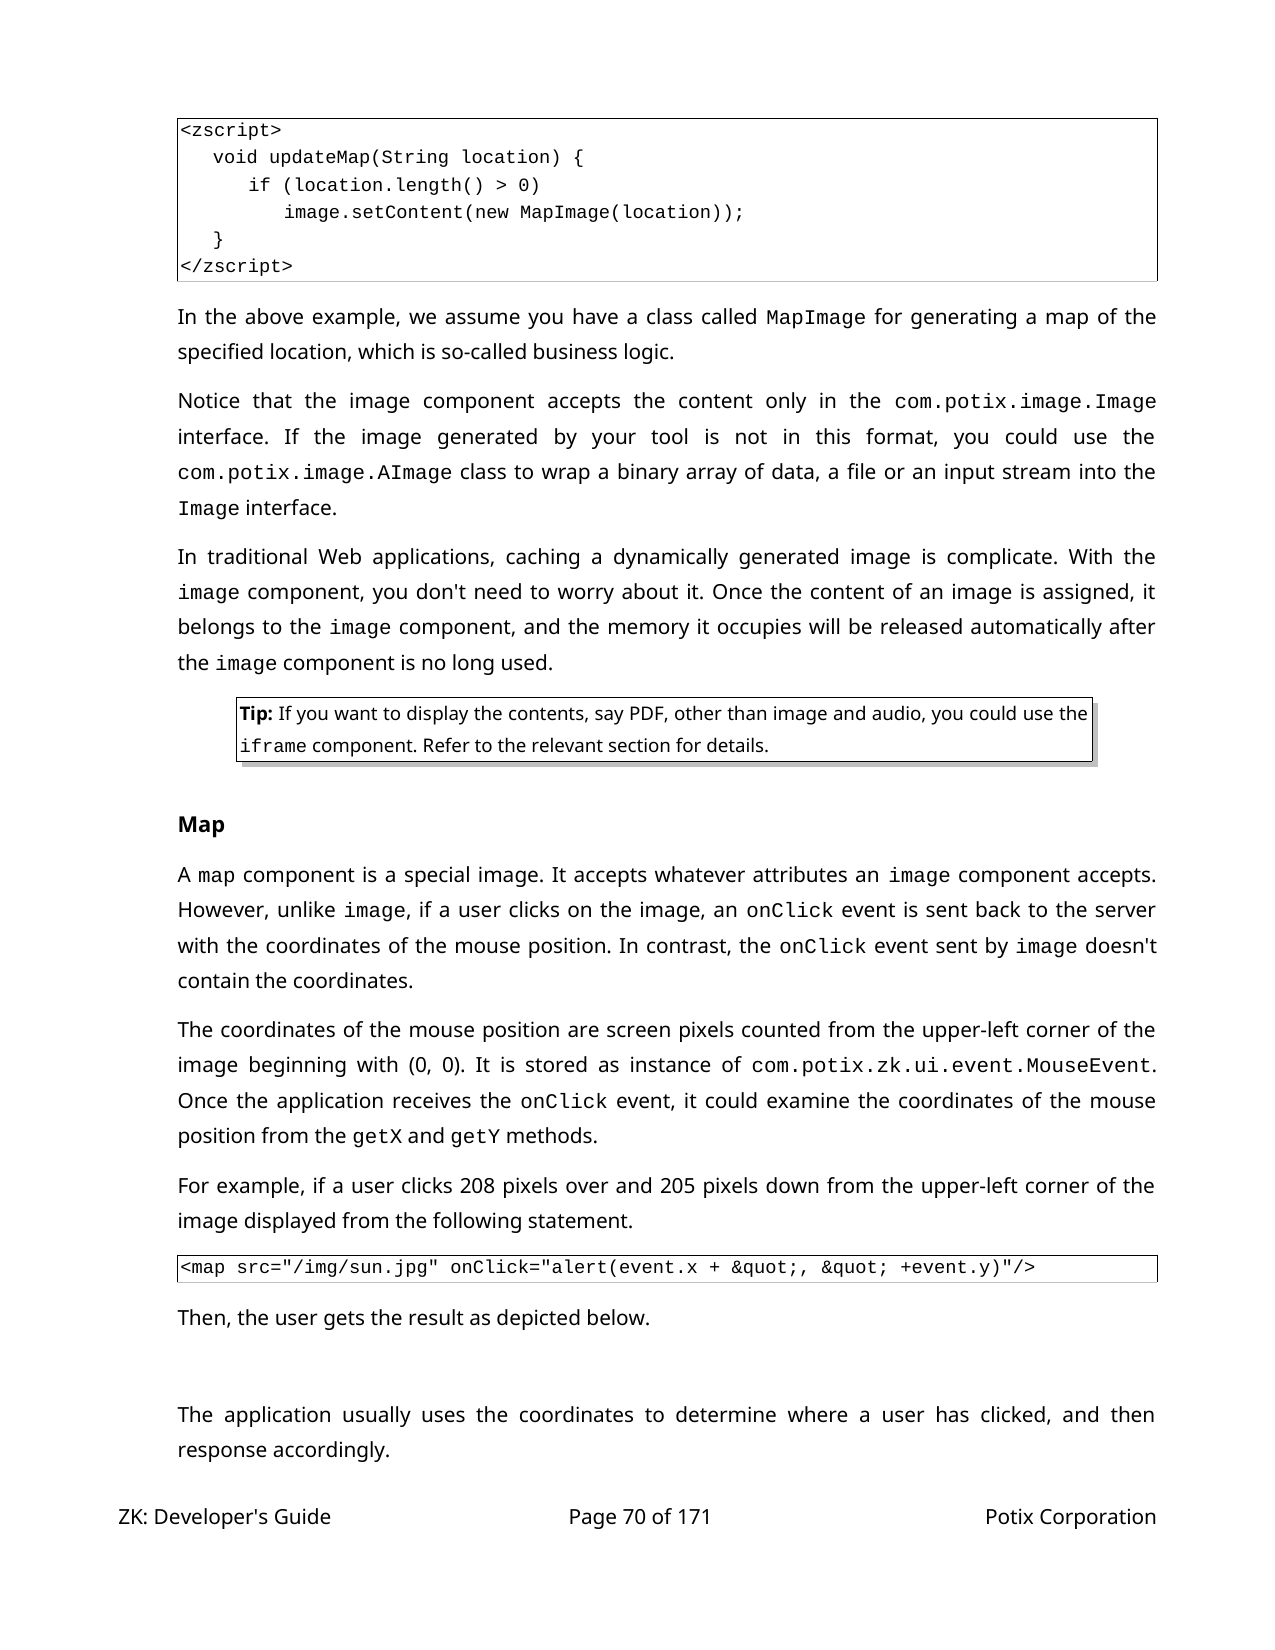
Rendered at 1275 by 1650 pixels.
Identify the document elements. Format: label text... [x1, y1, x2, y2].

text A map component is a special image. It accepts whatever attributes an image component accepts. However, unlike image, if a user clicks on the image, an onClick event is sent back to the server with the coordinates of the mouse position. In contrast, the onClick event sent by image doesn't contain the coordinates. [177, 860, 1157, 995]
text } [178, 227, 1157, 251]
text Notice that the image component accepts the content only in the com.potix.image.Image interface. If the image generated by your tool is not in this format, you could use the com.potix.image.AImage class to wrap a binary array of data, a file or an input stream into the Image interface. [177, 386, 1157, 521]
text <map src="/img/sun.jpg" onClick="alert(event.x + &quot;, &quot; +event.y)"/> [178, 1256, 1157, 1282]
text For example, if a user clicks 208 pixels over and 205 pixels down from the upper-left corner of the image displayed from the following statement. [177, 1171, 1157, 1234]
text The application usually uses the coordinates to determine where a user has clicked, and then response accordingly. [177, 1400, 1157, 1464]
text </zscript> [178, 254, 1157, 281]
text Tip: If you want to display the contents, say PDF, other than image and audio, you could use the iframe component. Refer to the relevant section for details. [237, 698, 1092, 761]
text if (location.length() > 0) [178, 172, 1157, 197]
text In traditional Web applications, caching a dynamically generated image is complicate. With the image component, you don't need to worry about it. Once the content of an image is assigned, it belongs to the image component, and the memory it occupies will be released automatically after the image component is no long used. [177, 542, 1157, 677]
subtitle Map [177, 809, 1157, 839]
text In the above example, we assume you have a class called MapImage for generating a map of the specified location, which is so-called business logic. [177, 302, 1157, 366]
text The coordinates of the mouse position are screen pixels counted from the upper-left corner of the image beginning with (0, 0). It is stored as instance of com.potix.zk.ui.event.MouseEvent. Once the application receives the onClick event, it could examine the coordinates of the mouse position from the getX and getY methods. [177, 1015, 1157, 1150]
text void updateMap(String location) { [178, 145, 1157, 169]
text Then, the user gets the result as depicted below. [177, 1303, 1157, 1331]
text image.setContent(new MapImage(location)); [178, 200, 1157, 224]
text <zscript> [178, 119, 1157, 142]
